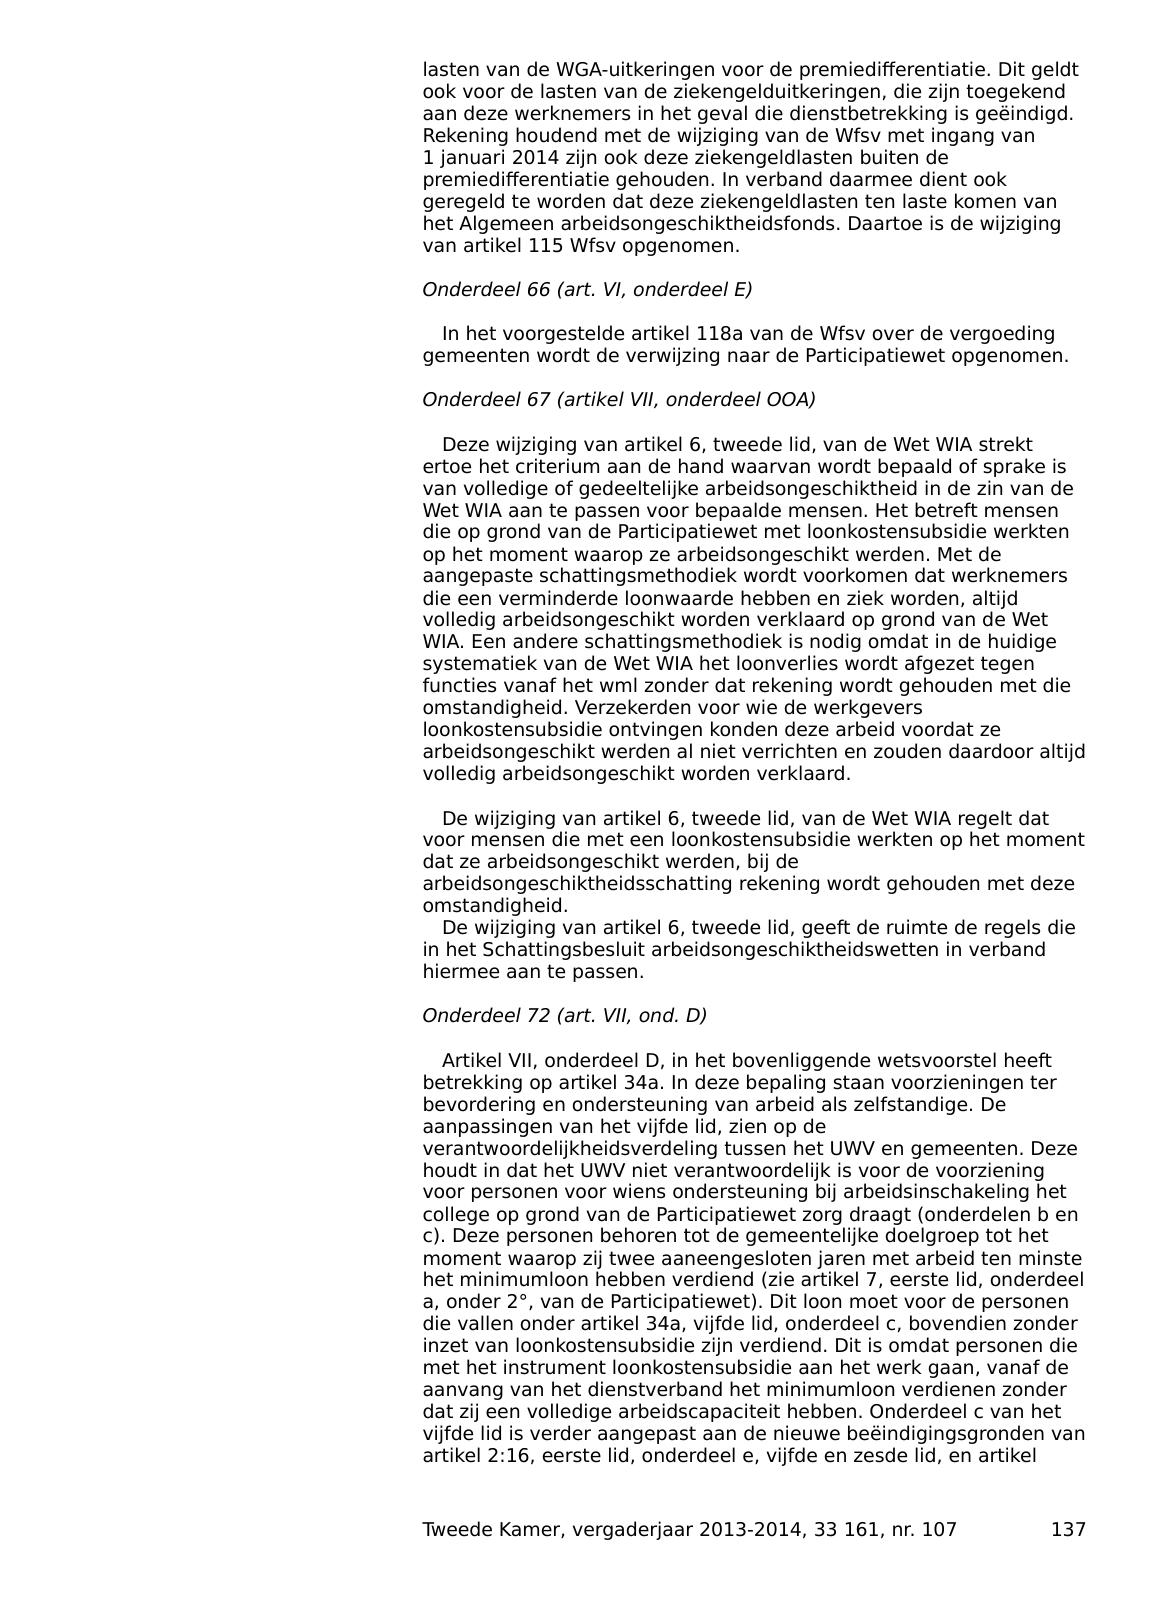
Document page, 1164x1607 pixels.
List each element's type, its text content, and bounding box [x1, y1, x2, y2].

subtitle Onderdeel 72 (art. VII, ond. D) [422, 1005, 1087, 1027]
text De wijziging van artikel 6, tweede lid, van de Wet WIA regelt dat voor mensen die met een loonkostensubsidie werkten op het moment dat ze arbeidsongeschikt werden, bij de arbeidsongeschiktheidsschatting rekening wordt gehouden met deze omstandigheid. [422, 807, 1087, 917]
subtitle Onderdeel 67 (artikel VII, onderdeel OOA) [422, 389, 1087, 411]
subtitle Onderdeel 66 (art. VI, onderdeel E) [422, 279, 1087, 301]
text De wijziging van artikel 6, tweede lid, geeft de ruimte de regels die in het Schattingsbesluit arbeidsongeschiktheidswetten in verband hiermee aan te passen. [422, 917, 1087, 983]
text In het voorgestelde artikel 118a van de Wfsv over de vergoeding gemeenten wordt de verwijzing naar de Participatiewet opgenomen. [422, 323, 1087, 367]
text Deze wijziging van artikel 6, tweede lid, van de Wet WIA strekt ertoe het criterium aan de hand waarvan wordt bepaald of sprake is van volledige of gedeeltelijke arbeidsongeschiktheid in de zin van de Wet WIA aan te passen voor bepaalde mensen. Het betreft mensen die op grond van de Participatiewet met loonkostensubsidie werkten op het moment waarop ze arbeidsongeschikt werden. Met de aangepaste schattingsmethodiek wordt voorkomen dat werknemers die een verminderde loonwaarde hebben en ziek worden, altijd volledig arbeidsongeschikt worden verklaard op grond van de Wet WIA. Een andere schattingsmethodiek is nodig omdat in de huidige systematiek van de Wet WIA het loonverlies wordt afgezet tegen functies vanaf het wml zonder dat rekening wordt gehouden met die omstandigheid. Verzekerden voor wie de werkgevers loonkostensubsidie ontvingen konden deze arbeid voordat ze arbeidsongeschikt werden al niet verrichten en zouden daardoor altijd volledig arbeidsongeschikt worden verklaard. [422, 433, 1087, 785]
text lasten van de WGA-uitkeringen voor de premiedifferentiatie. Dit geldt ook voor de lasten van de ziekengelduitkeringen, die zijn toegekend aan deze werknemers in het geval die dienstbetrekking is geëindigd. Rekening houdend met de wijziging van de Wfsv met ingang van 1 januari 2014 zijn ook deze ziekengeldlasten buiten de premiedifferentiatie gehouden. In verband daarmee dient ook geregeld te worden dat deze ziekengeldlasten ten laste komen van het Algemeen arbeidsongeschiktheidsfonds. Daartoe is de wijziging van artikel 115 Wfsv opgenomen. [422, 59, 1087, 257]
text Artikel VII, onderdeel D, in het bovenliggende wetsvoorstel heeft betrekking op artikel 34a. In deze bepaling staan voorzieningen ter bevordering en ondersteuning van arbeid als zelfstandige. De aanpassingen van het vijfde lid, zien op de verantwoordelijkheidsverdeling tussen het UWV en gemeenten. Deze houdt in dat het UWV niet verantwoordelijk is voor de voorziening voor personen voor wiens ondersteuning bij arbeidsinschakeling het college op grond van de Participatiewet zorg draagt (onderdelen b en c). Deze personen behoren tot de gemeentelijke doelgroep tot het moment waarop zij twee aaneengesloten jaren met arbeid ten minste het minimumloon hebben verdiend (zie artikel 7, eerste lid, onderdeel a, onder 2°, van de Participatiewet). Dit loon moet voor de personen die vallen onder artikel 34a, vijfde lid, onderdeel c, bovendien zonder inzet van loonkostensubsidie zijn verdiend. Dit is omdat personen die met het instrument loonkostensubsidie aan het werk gaan, vanaf de aanvang van het dienstverband het minimumloon verdienen zonder dat zij een volledige arbeidscapaciteit hebben. Onderdeel c van het vijfde lid is verder aangepast aan de nieuwe beëindigingsgronden van artikel 2:16, eerste lid, onderdeel e, vijfde en zesde lid, en artikel [422, 1049, 1087, 1467]
